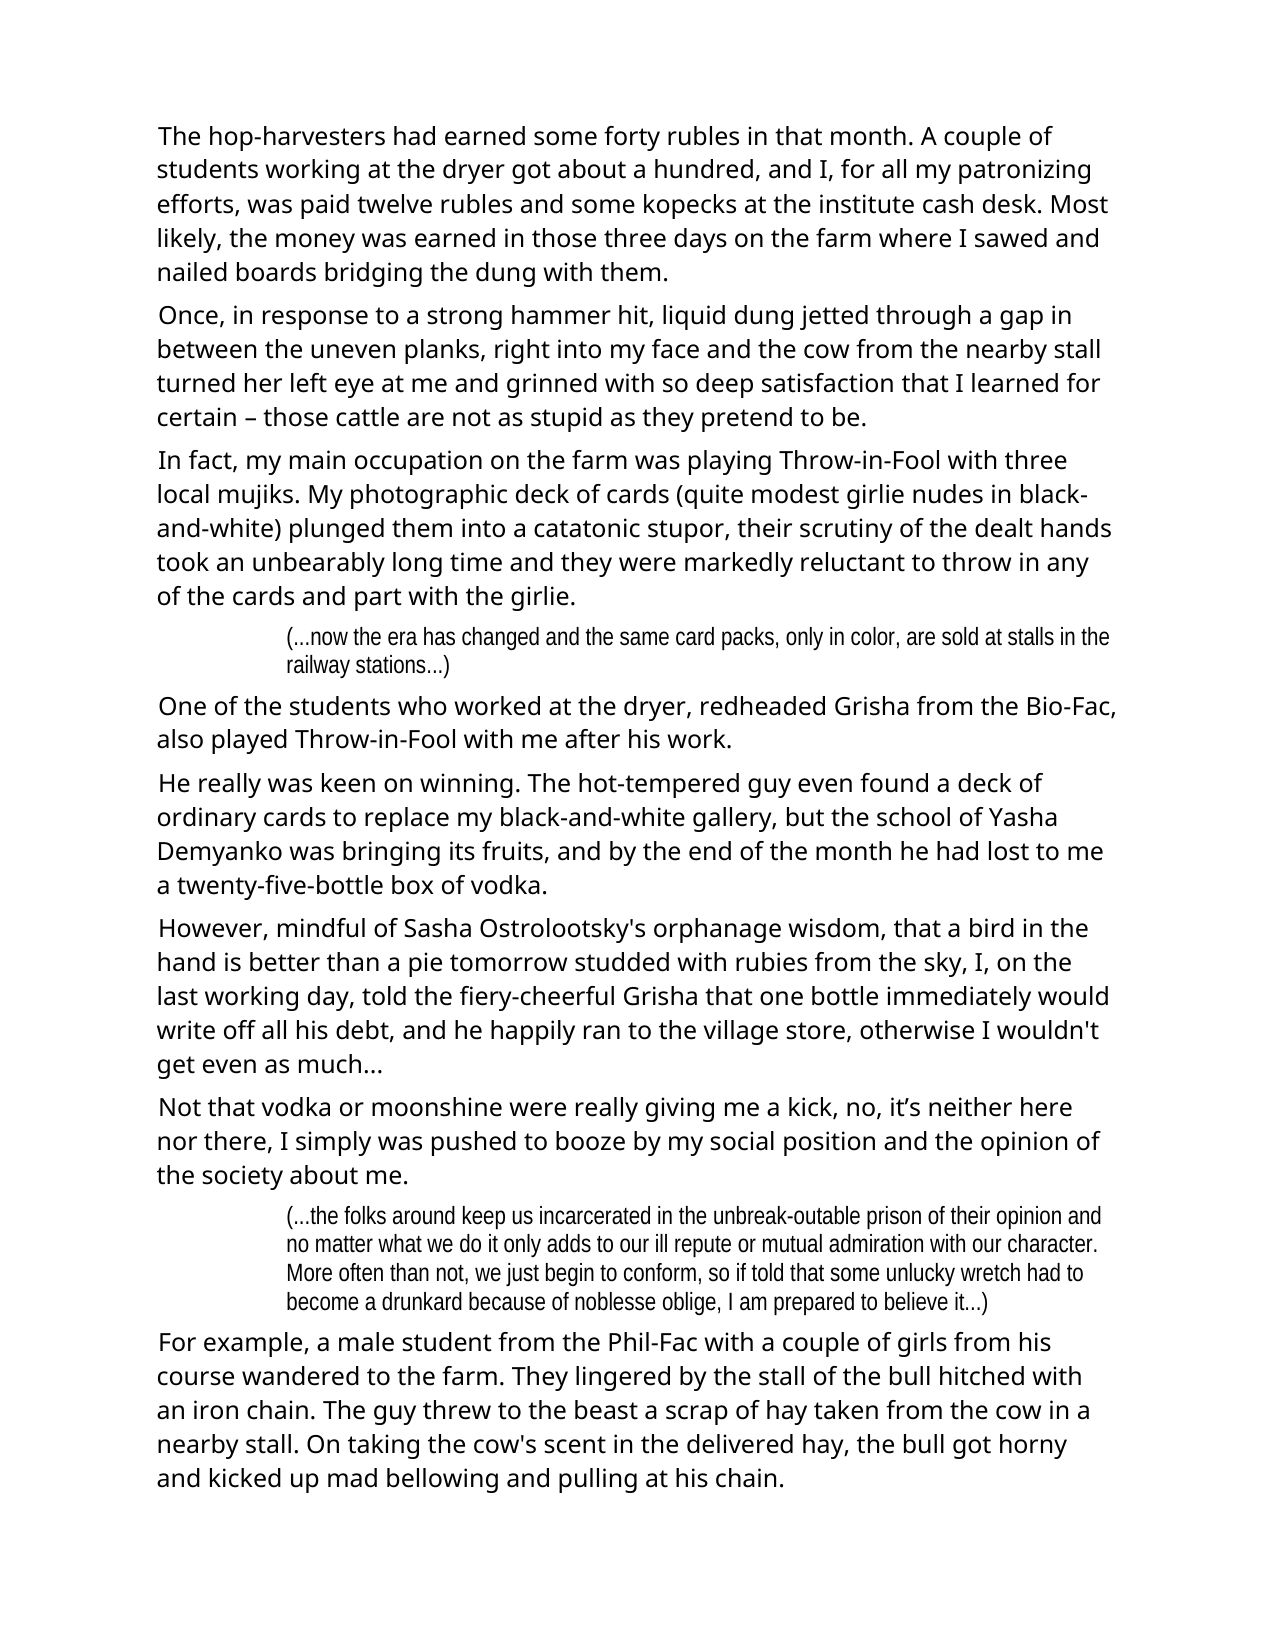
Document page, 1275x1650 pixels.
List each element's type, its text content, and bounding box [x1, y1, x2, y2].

list (...the folks around keep us incarcerated in the unbreak-outable prison of their opinion and no matter what we do it only adds to our ill repute or mutual admiration with our character. [286, 1201, 1118, 1258]
text Once, in response to a strong hammer hit, liquid dung jetted through a gap in between the uneven planks, right into my face and the cow from the nearby stall turned her left eye at me and grinned with so deep satisfaction that I learned for certain – those cattle are not as stupid as they pretend to be. [156, 297, 1118, 434]
text For example, a male student from the Phil-Fac with a couple of girls from his course wandered to the farm. They lingered by the stall of the bull hitched with an iron chain. The guy threw to the beast a scrap of hay taken from the cow in a nearby stall. On taking the cow's scent in the delivered hay, the bull got horny and kicked up mad bellowing and pulling at his chain. [156, 1324, 1118, 1495]
text He really was keen on winning. The hot-tempered guy even found a deck of ordinary cards to replace my black-and-white gallery, but the school of Yasha Demyanko was bringing its fruits, and by the end of the month he had lost to me a twenty-five-bottle box of vodka. [156, 765, 1118, 901]
list More often than not, we just begin to conform, so if told that some unlucky wretch had to become a drunkard because of noblesse oblige, I am prepared to believe it...) [286, 1258, 1118, 1315]
text Not that vodka or moonshine were really giving me a kick, no, it’s neither here nor there, I simply was pushed to booze by my social position and the opinion of the society about me. [156, 1090, 1118, 1192]
text One of the students who worked at the dryer, redheaded Grisha from the Bio-Fac, also played Throw-in-Fool with me after his work. [156, 688, 1118, 756]
text The hop-harvesters had earned some forty rubles in that month. A couple of students working at the dryer got about a hundred, and I, for all my patronizing efforts, was paid twelve rubles and some kopecks at the institute cash desk. Most likely, the money was earned in those three days on the farm where I sawed and nailed boards bridging the dung with them. [156, 118, 1118, 288]
list (...now the era has changed and the same card packs, only in color, are sold at stalls in the railway stations...) [286, 622, 1118, 679]
text In fact, my main occupation on the farm was playing Throw-in-Fool with three local mujiks. My photographic deck of cards (quite modest girlie nudes in black-and-white) plunged them into a catatonic stupor, their scrutiny of the dealt hands took an unbearably long time and they were markedly reluctant to throw in any of the cards and part with the girlie. [156, 443, 1118, 613]
text However, mindful of Sasha Ostrolootsky's orphanage wisdom, that a bird in the hand is better than a pie tomorrow studded with rubies from the sky, I, on the last working day, told the fiery-cheerful Grisha that one bottle immediately would write off all his debt, and he happily ran to the village store, otherwise I wouldn't get even as much... [156, 910, 1118, 1081]
